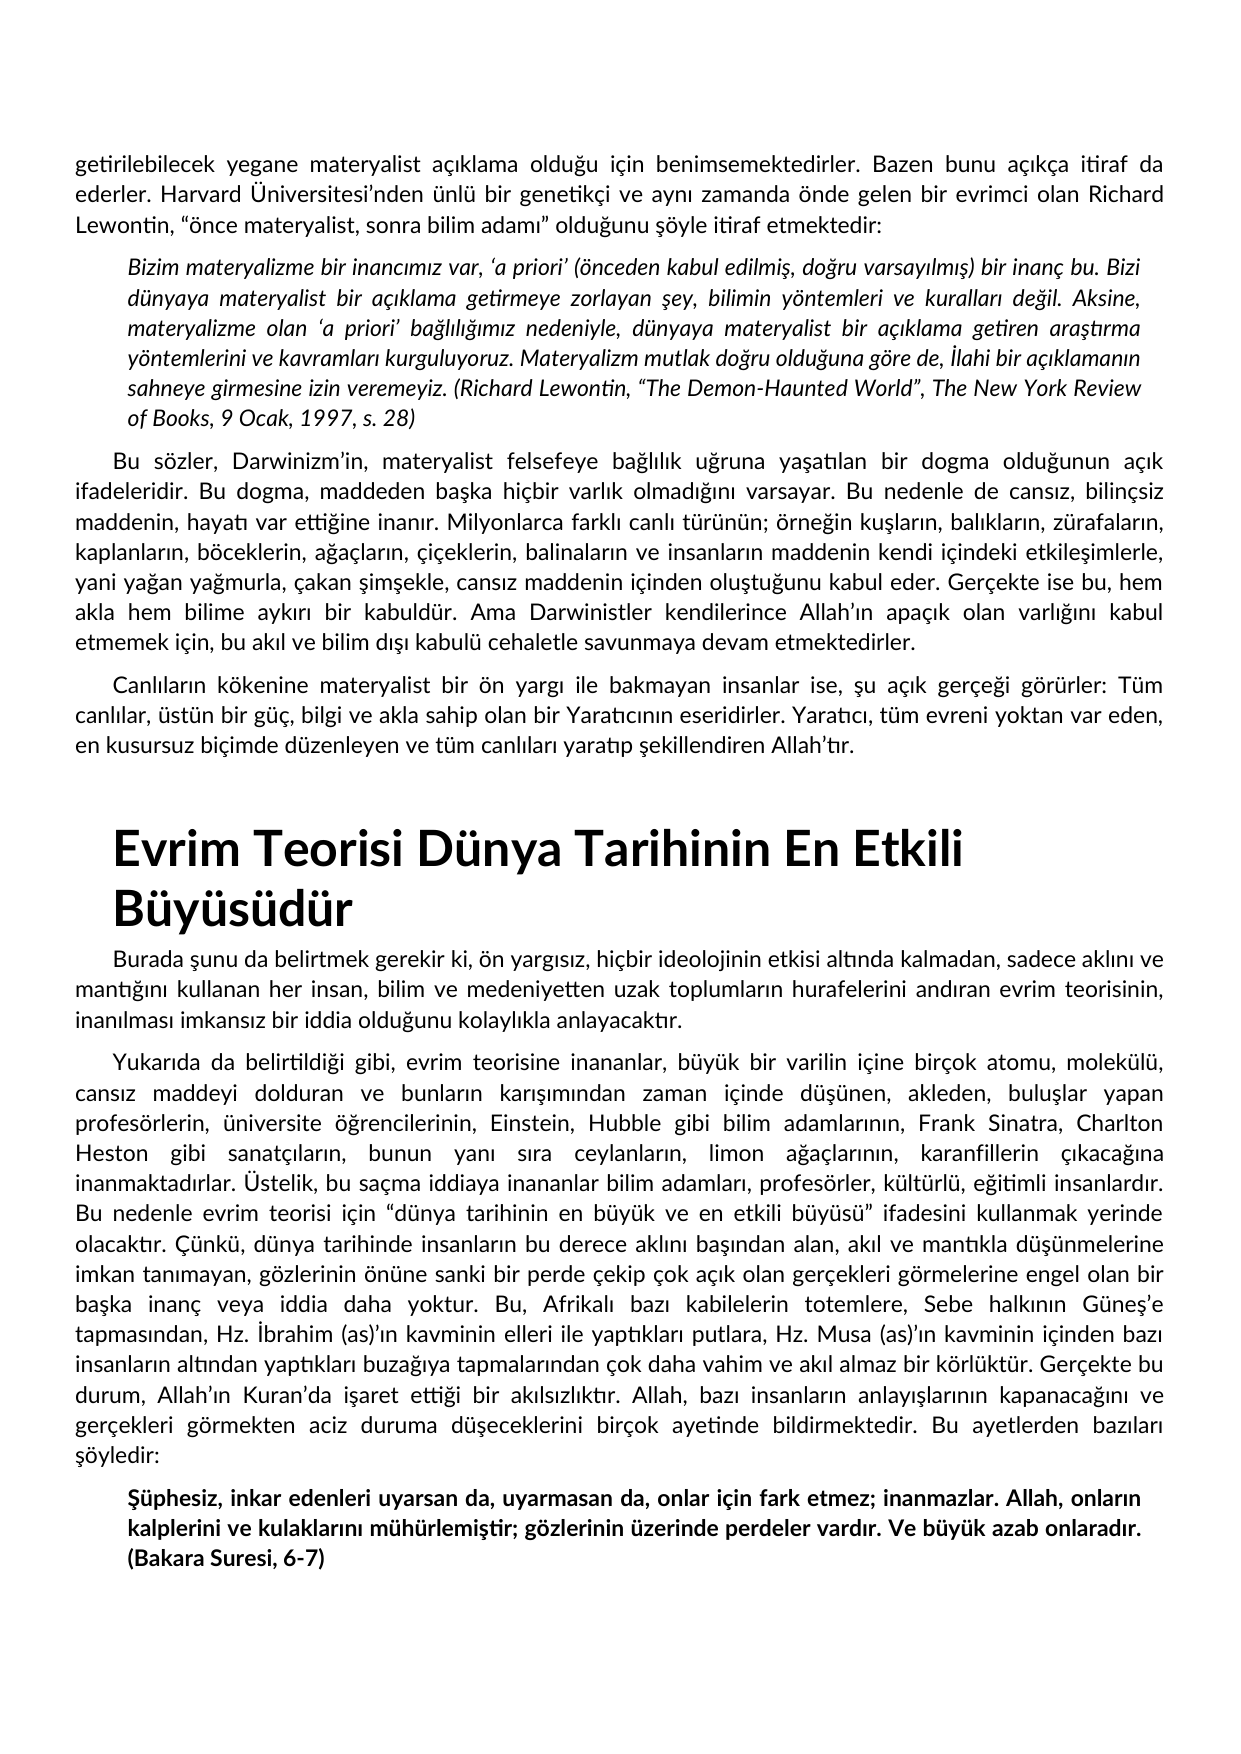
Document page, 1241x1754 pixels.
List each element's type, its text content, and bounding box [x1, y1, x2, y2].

subtitle Evrim Teorisi Dünya Tarihinin En Etkili Büyüsüdür [112, 817, 1165, 937]
text Şüphesiz, inkar edenleri uyarsan da, uyarmasan da, onlar için fark etmez; inanmazlar. Allah, onların kalplerini ve kulaklarını mühürlemiştir; gözlerinin üzerinde perdeler vardır. Ve büyük azab onlaradır. (Bakara Suresi, 6-7) [127, 1483, 1143, 1571]
text Burada şunu da belirtmek gerekir ki, ön yargısız, hiçbir ideolojinin etkisi altında kalmadan, sadece aklını ve mantığını kullanan her insan, bilim ve medeniyetten uzak toplumların hurafelerini andıran evrim teorisinin, inanılması imkansız bir iddia olduğunu kolaylıkla anlayacaktır. [75, 945, 1165, 1033]
text getirilebilecek yegane materyalist açıklama olduğu için benimsemektedirler. Bazen bunu açıkça itiraf da ederler. Harvard Üniversitesi’nden ünlü bir genetikçi ve aynı zamanda önde gelen bir evrimci olan Richard Lewontin, “önce materyalist, sonra bilim adamı” olduğunu şöyle itiraf etmektedir: [75, 150, 1165, 238]
text Bu sözler, Darwinizm’in, materyalist felsefeye bağlılık uğruna yaşatılan bir dogma olduğunun açık ifadeleridir. Bu dogma, maddeden başka hiçbir varlık olmadığını varsayar. Bu nedenle de cansız, bilinçsiz maddenin, hayatı var ettiğine inanır. Milyonlarca farklı canlı türünün; örneğin kuşların, balıkların, zürafaların, kaplanların, böceklerin, ağaçların, çiçeklerin, balinaların ve insanların maddenin kendi içindeki etkileşimlerle, yani yağan yağmurla, çakan şimşekle, cansız maddenin içinden oluştuğunu kabul eder. Gerçekte ise bu, hem akla hem bilime aykırı bir kabuldür. Ama Darwinistler kendilerince Allah’ın apaçık olan varlığını kabul etmemek için, bu akıl ve bilim dışı kabulü cehaletle savunmaya devam etmektedirler. [75, 447, 1165, 656]
text Canlıların kökenine materyalist bir ön yargı ile bakmayan insanlar ise, şu açık gerçeği görürler: Tüm canlılar, üstün bir güç, bilgi ve akla sahip olan bir Yaratıcının eseridirler. Yaratıcı, tüm evreni yoktan var eden, en kusursuz biçimde düzenleyen ve tüm canlıları yaratıp şekillendiren Allah’tır. [75, 671, 1165, 759]
text Yukarıda da belirtildiği gibi, evrim teorisine inananlar, büyük bir varilin içine birçok atomu, molekülü, cansız maddeyi dolduran ve bunların karışımından zaman içinde düşünen, akleden, buluşlar yapan profesörlerin, üniversite öğrencilerinin, Einstein, Hubble gibi bilim adamlarının, Frank Sinatra, Charlton Heston gibi sanatçıların, bunun yanı sıra ceylanların, limon ağaçlarının, karanfillerin çıkacağına inanmaktadırlar. Üstelik, bu saçma iddiaya inananlar bilim adamları, profesörler, kültürlü, eğitimli insanlardır. Bu nedenle evrim teorisi için “dünya tarihinin en büyük ve en etkili büyüsü” ifadesini kullanmak yerinde olacaktır. Çünkü, dünya tarihinde insanların bu derece aklını başından alan, akıl ve mantıkla düşünmelerine imkan tanımayan, gözlerinin önüne sanki bir perde çekip çok açık olan gerçekleri görmelerine engel olan bir başka inanç veya iddia daha yoktur. Bu, Afrikalı bazı kabilelerin totemlere, Sebe halkının Güneş’e tapmasından, Hz. İbrahim (as)’ın kavminin elleri ile yaptıkları putlara, Hz. Musa (as)’ın kavminin içinden bazı insanların altından yaptıkları buzağıya tapmalarından çok daha vahim ve akıl almaz bir körlüktür. Gerçekte bu durum, Allah’ın Kuran’da işaret ettiği bir akılsızlıktır. Allah, bazı insanların anlayışlarının kapanacağını ve gerçekleri görmekten aciz duruma düşeceklerini birçok ayetinde bildirmektedir. Bu ayetlerden bazıları şöyledir: [75, 1048, 1165, 1468]
text Bizim materyalizme bir inancımız var, ‘a priori’ (önceden kabul edilmiş, doğru varsayılmış) bir inanç bu. Bizi dünyaya materyalist bir açıklama getirmeye zorlayan şey, bilimin yöntemleri ve kuralları değil. Aksine, materyalizme olan ‘a priori’ bağlılığımız nedeniyle, dünyaya materyalist bir açıklama getiren araştırma yöntemlerini ve kavramları kurguluyoruz. Materyalizm mutlak doğru olduğuna göre de, İlahi bir açıklamanın sahneye girmesine izin veremeyiz. (Richard Lewontin, “The Demon-Haunted World”, The New York Review of Books, 9 Ocak, 1997, s. 28) [127, 253, 1143, 432]
